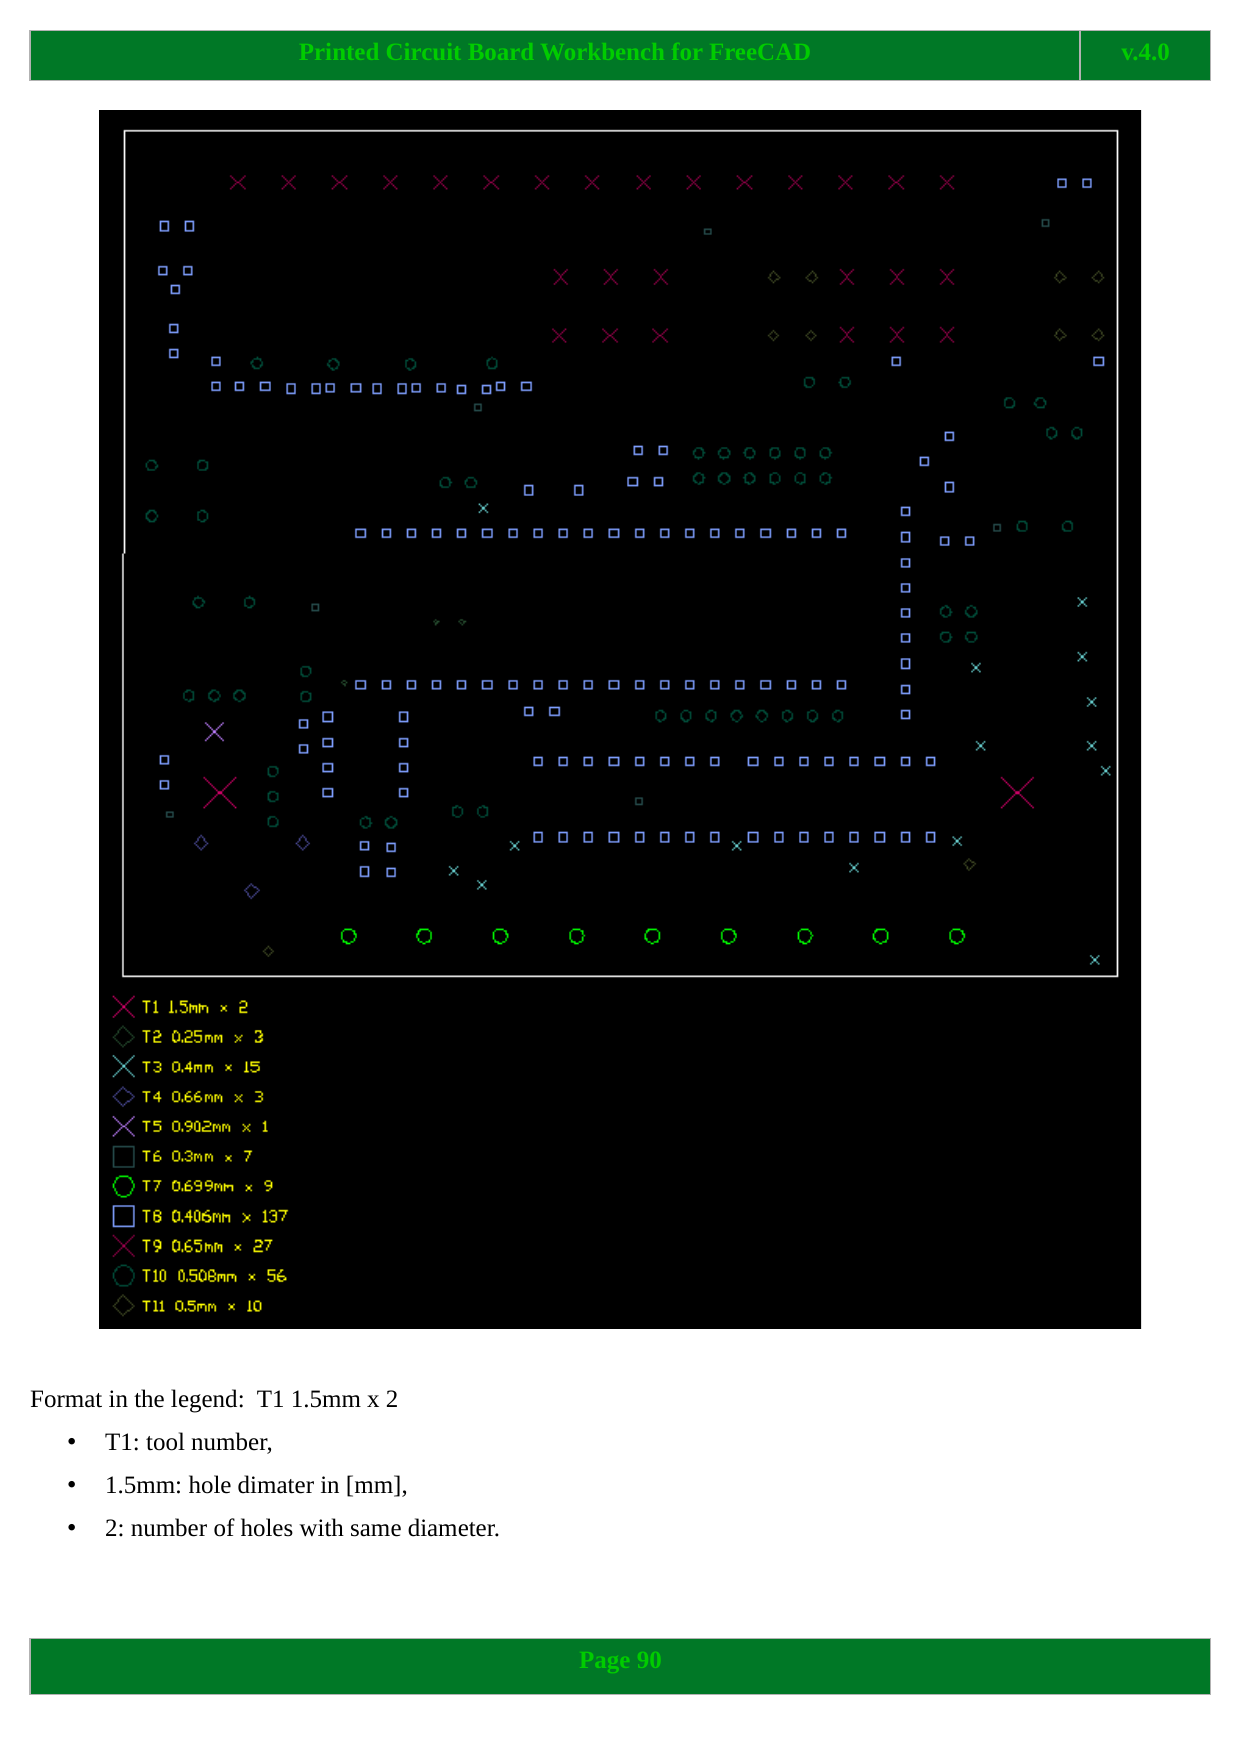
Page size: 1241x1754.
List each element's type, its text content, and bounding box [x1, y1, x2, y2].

list T1: tool number, [67, 1427, 1211, 1456]
picture [99, 110, 1142, 1329]
list 1.5mm: hole dimater in [mm], [67, 1470, 1211, 1499]
text Format in the legend: T1 1.5mm x 2 [30, 1384, 1211, 1412]
list 2: number of holes with same diameter. [67, 1513, 1211, 1542]
